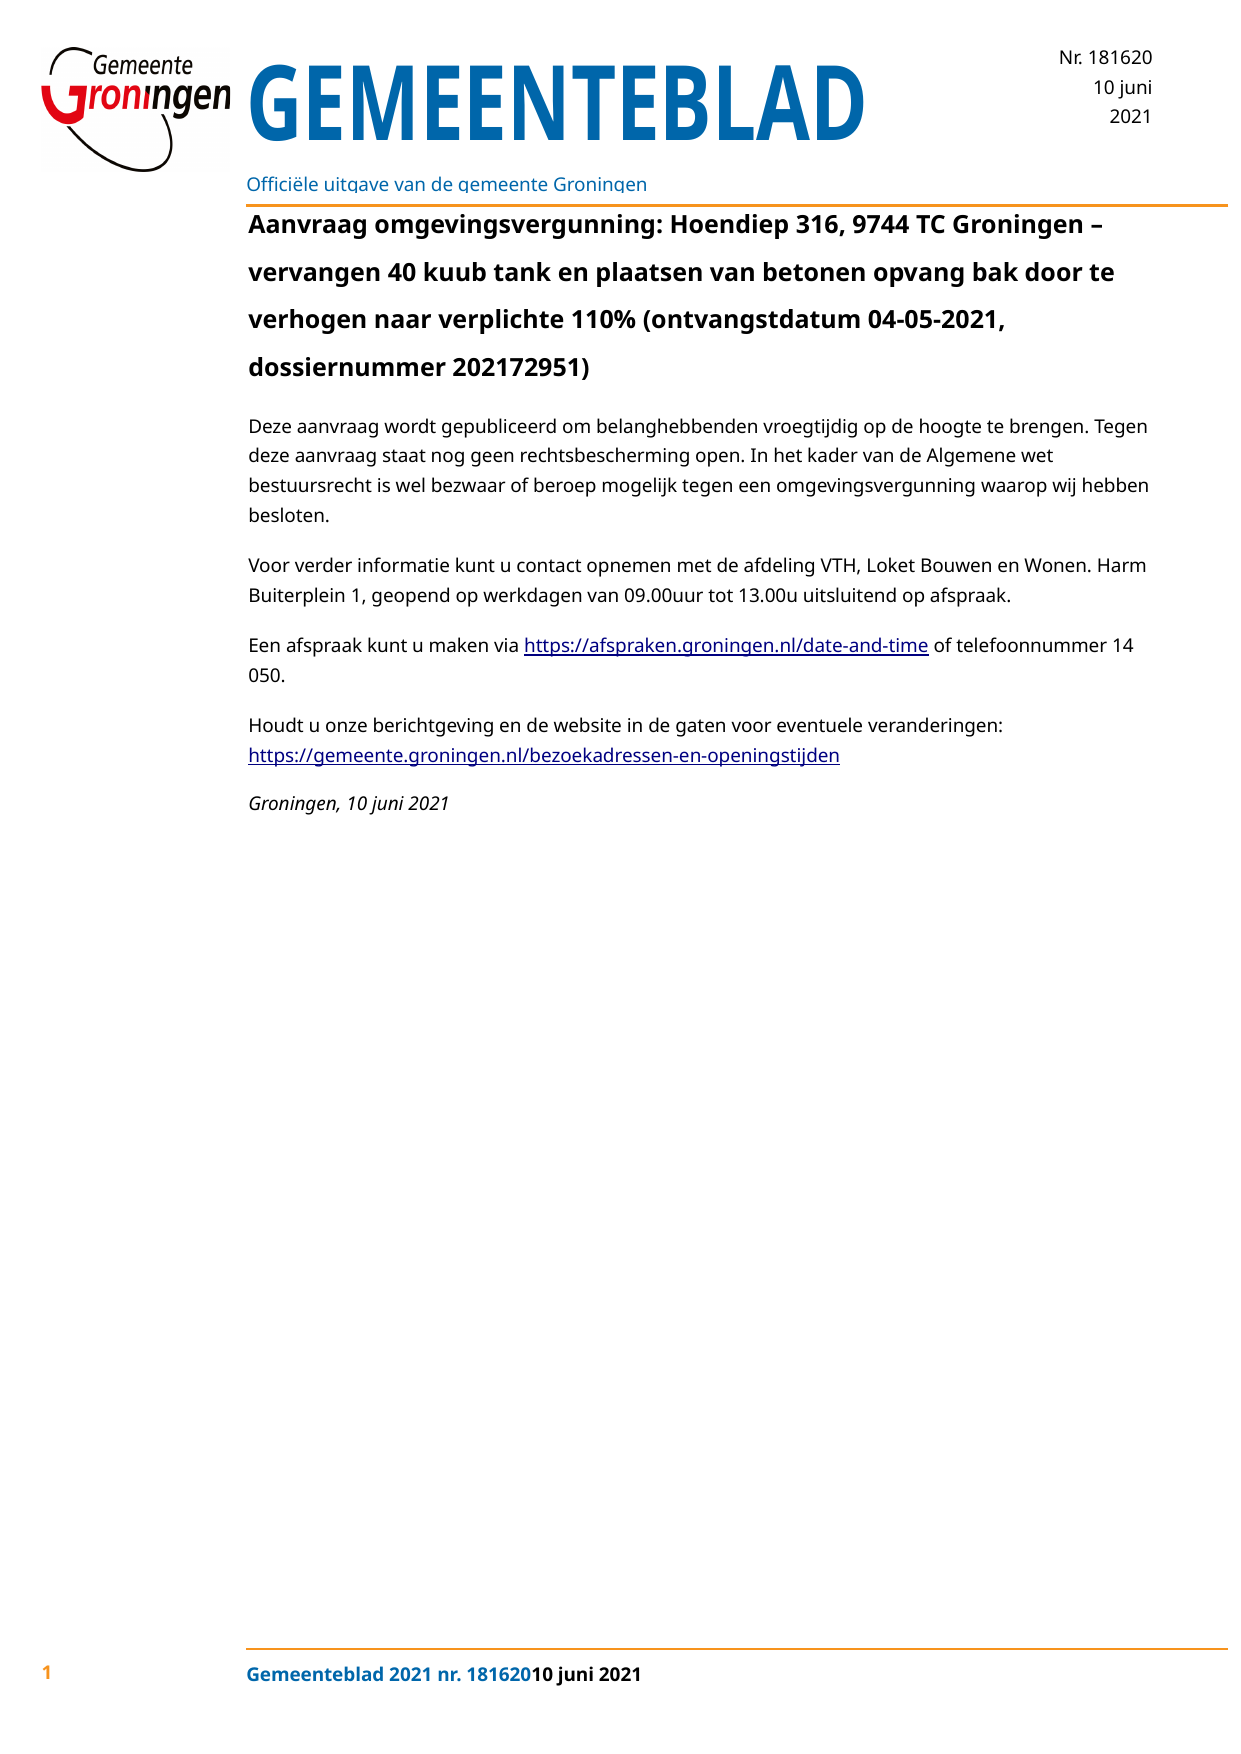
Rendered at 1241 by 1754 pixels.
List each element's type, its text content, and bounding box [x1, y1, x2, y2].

text Voor verder informatie kunt u contact opnemen met de afdeling VTH, Loket Bouwen en Wonen. Harm Buiterplein 1, geopend op werkdagen van 09.00uur tot 13.00u uitsluitend op afspraak. [248, 552, 1152, 608]
text Een afspraak kunt u maken via https://afspraken.groningen.nl/date-and-time of telefoonnummer 14 050. [248, 632, 1152, 688]
text Deze aanvraag wordt gepubliceerd om belanghebbenden vroegtijdig op de hoogte te brengen. Tegen deze aanvraag staat nog geen rechtsbescherming open. In het kader van de Algemene wet bestuursrecht is wel bezwaar of beroep mogelijk tegen een omgevingsvergunning waarop wij hebben besloten. [248, 413, 1152, 528]
text Houdt u onze berichtgeving en de website in de gaten voor eventuele veranderingen: https://gemeente.groningen.nl/bezoekadressen-en-openingstijden [248, 712, 1152, 768]
text Groningen, 10 juni 2021 [248, 790, 1152, 815]
text Aanvraag omgevingsvergunning: Hoendiep 316, 9744 TC Groningen – vervangen 40 kuub tank en plaatsen van betonen opvang bak door te verhogen naar verplichte 110% (ontvangstdatum 04-05-2021, dossiernummer 202172951) [248, 207, 1152, 384]
picture [41, 47, 231, 172]
